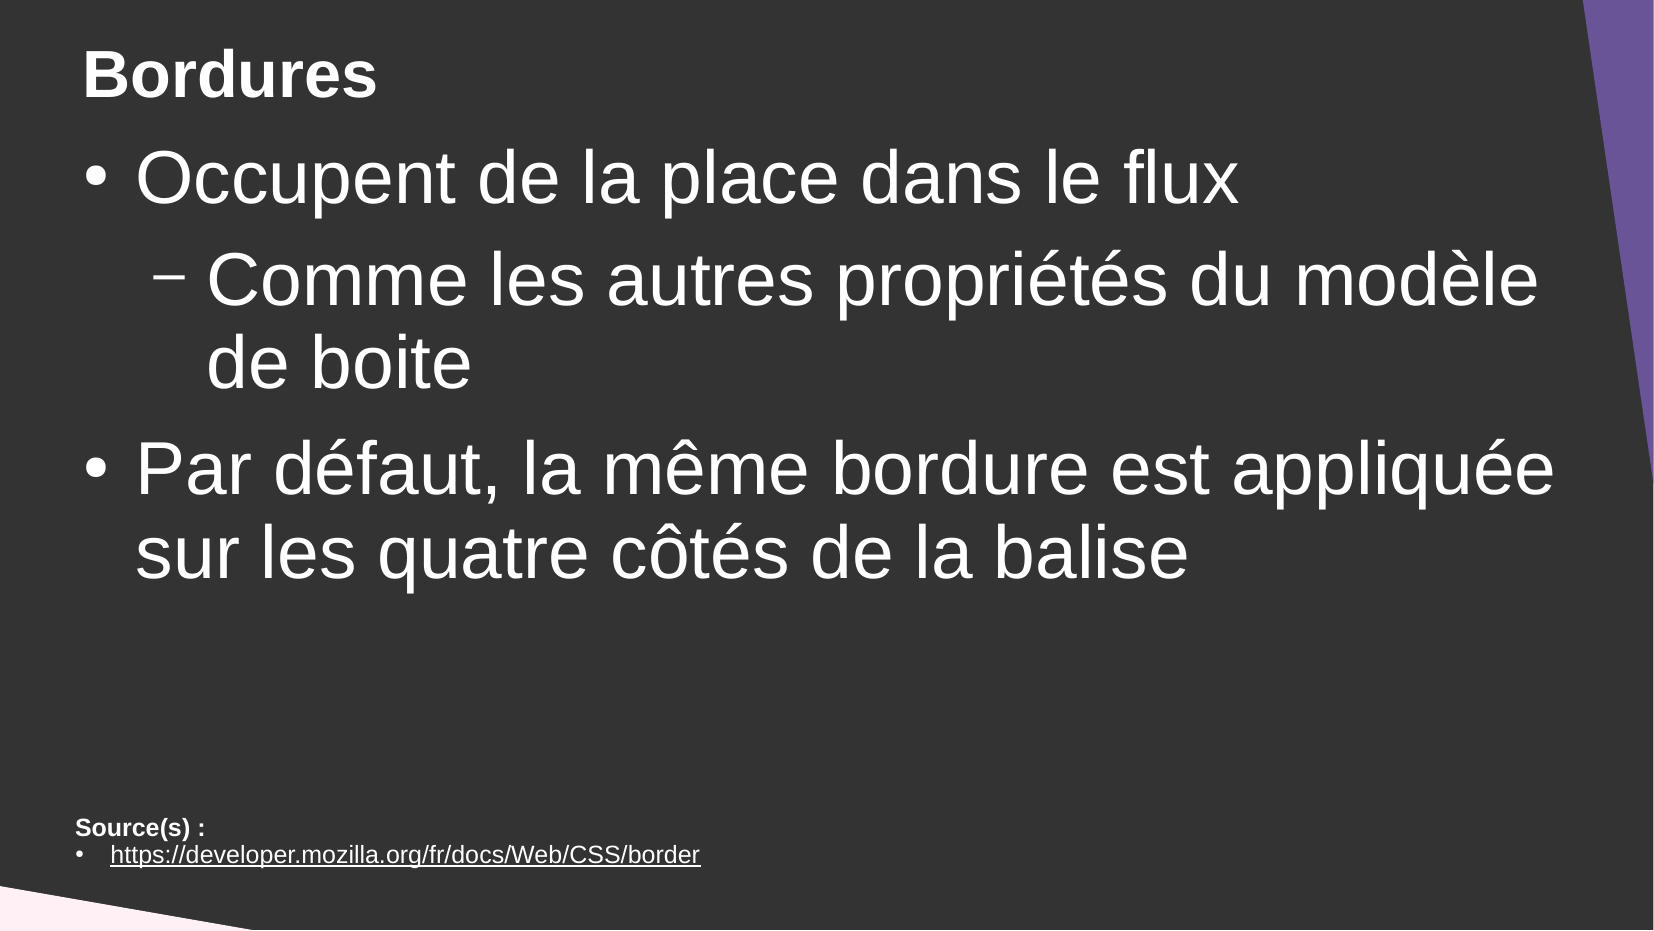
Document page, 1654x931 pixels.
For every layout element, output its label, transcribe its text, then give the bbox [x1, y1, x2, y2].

text_box [0, 886, 259, 931]
list Occupent de la place dans le flux Comme les autres propriétés du modèle de boite Par défaut, la même bordure est appliquée sur les quatre côtés de la balise [64, 135, 1604, 683]
text_box Source(s) : https://developer.mozilla.org/fr/docs/Web/CSS/border [60, 805, 1546, 913]
text_box [1582, 0, 1654, 488]
title Bordures [82, 37, 1571, 112]
